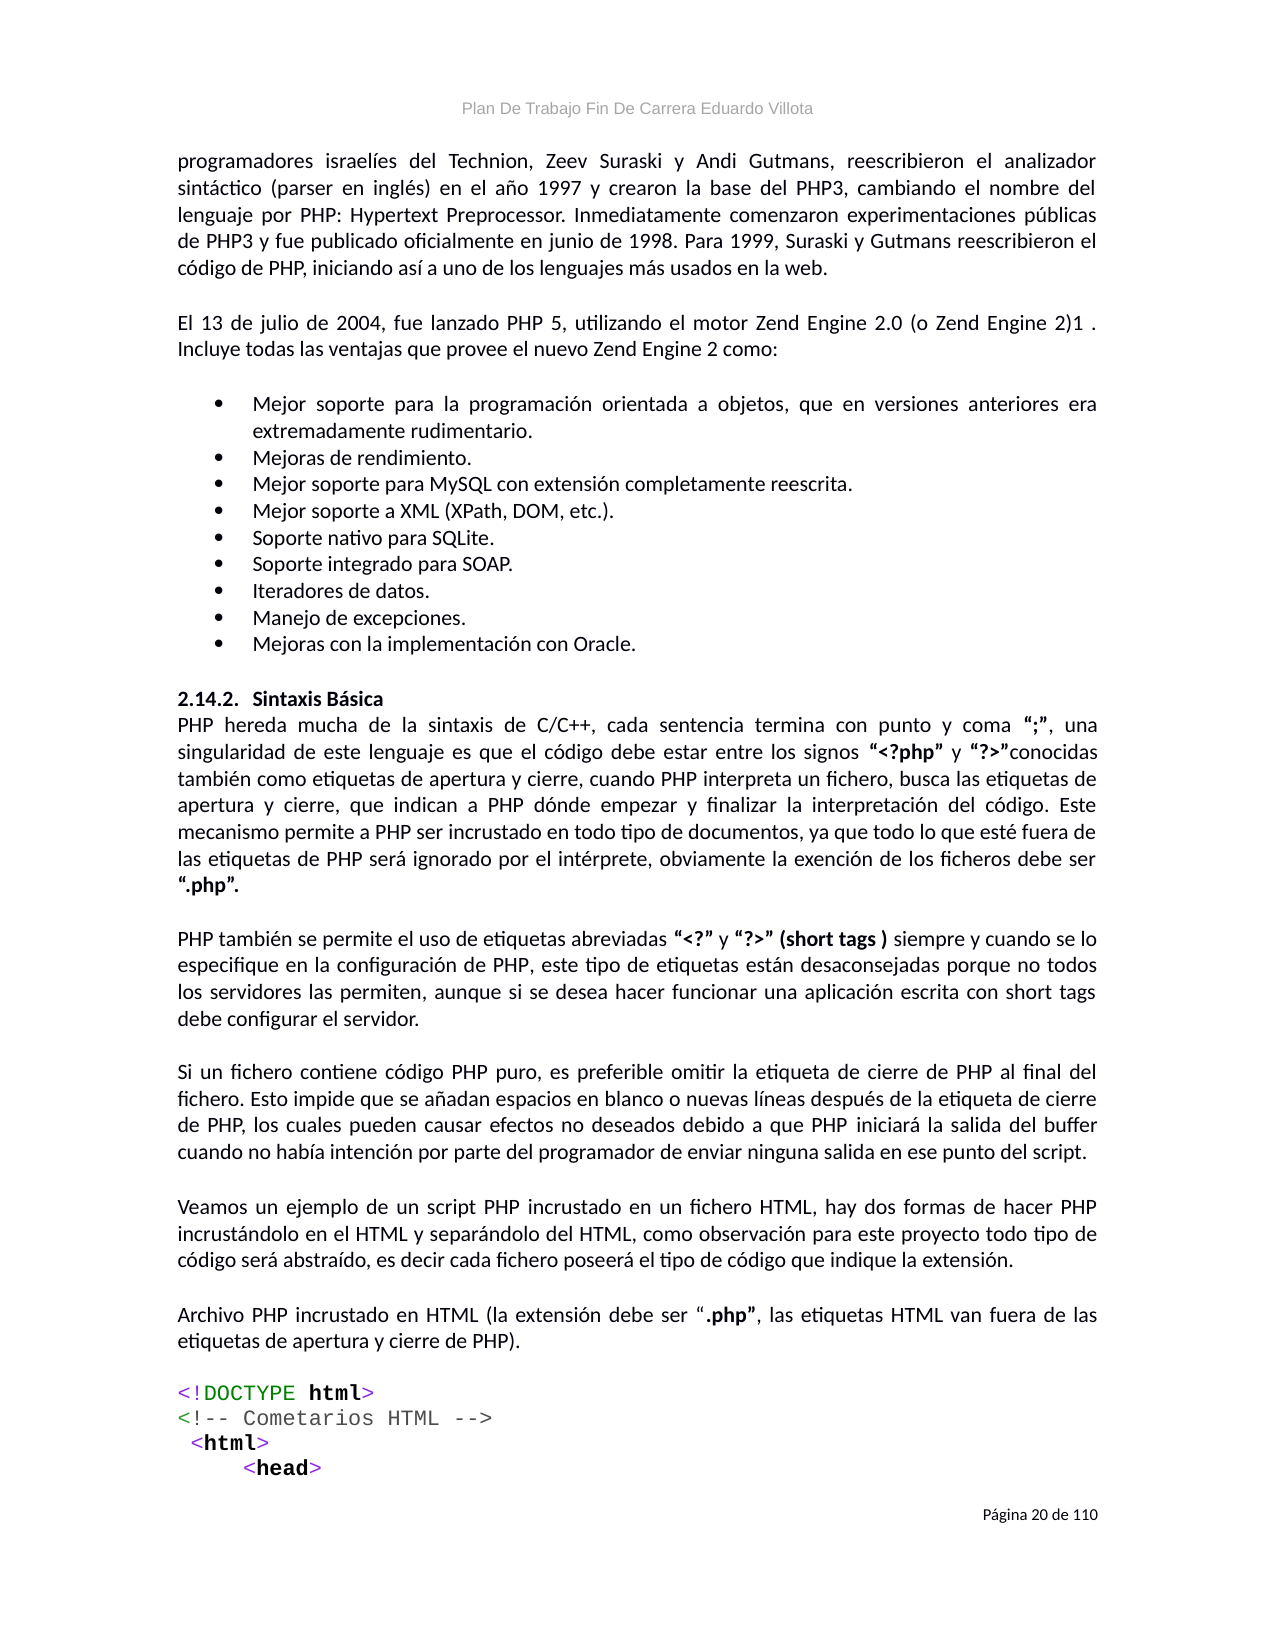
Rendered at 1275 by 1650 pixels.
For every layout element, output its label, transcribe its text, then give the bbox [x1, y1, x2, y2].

text El 13 de julio de 2004, fue lanzado PHP 5, utilizando el motor Zend Engine 2.0 (o Zend Engine 2)1 . Incluye todas las ventajas que provee el nuevo Zend Engine 2 como: [177, 309, 1098, 362]
list Mejoras de rendimiento. [215, 444, 1098, 470]
text <!DOCTYPE html> [177, 1382, 1098, 1407]
text programadores israelíes del Technion, Zeev Suraski y Andi Gutmans, reescribieron el analizador sintáctico (parser en inglés) en el año 1997 y crearon la base del PHP3, cambiando el nombre del lenguaje por PHP: Hypertext Preprocessor. Inmediatamente comenzaron experimentaciones públicas de PHP3 y fue publicado oficialmente en junio de 1998. Para 1999, Suraski y Gutmans reescribieron el código de PHP, iniciando así a uno de los lenguajes más usados en la web. [177, 148, 1098, 281]
text Si un fichero contiene código PHP puro, es preferible omitir la etiqueta de cierre de PHP al final del fichero. Esto impide que se añadan espacios en blanco o nuevas líneas después de la etiqueta de cierre de PHP, los cuales pueden causar efectos no deseados debido a que PHP iniciará la salida del buffer cuando no había intención por parte del programador de enviar ninguna salida en ese punto del script. [177, 1058, 1098, 1165]
text PHP también se permite el uso de etiquetas abreviadas “<?” y “?>” (short tags ) siempre y cuando se lo especifique en la configuración de PHP, este tipo de etiquetas están desaconsejadas porque no todos los servidores las permiten, aunque si se desea hacer funcionar una aplicación escrita con short tags debe configurar el servidor. [177, 925, 1098, 1032]
text PHP hereda mucha de la sintaxis de C/C++, cada sentencia termina con punto y coma “;”, una singularidad de este lenguaje es que el código debe estar entre los signos “<?php” y “?>”conocidas también como etiquetas de apertura y cierre, cuando PHP interpreta un fichero, busca las etiquetas de apertura y cierre, que indican a PHP dónde empezar y finalizar la interpretación del código. Este mecanismo permite a PHP ser incrustado en todo tipo de documentos, ya que todo lo que esté fuera de las etiquetas de PHP será ignorado por el intérprete, obviamente la exención de los ficheros debe ser “.php”. [177, 712, 1098, 898]
list Soporte integrado para SOAP. [215, 550, 1098, 577]
text <head> [177, 1457, 1098, 1482]
list Soporte nativo para SQLite. [215, 524, 1098, 550]
list Mejor soporte para la programación orientada a objetos, que en versiones anteriores era extremadamente rudimentario. [215, 390, 1098, 444]
text Archivo PHP incrustado en HTML (la extensión debe ser “.php”, las etiquetas HTML van fuera de las etiquetas de apertura y cierre de PHP). [177, 1301, 1098, 1354]
text 2.14.2. Sintaxis Básica [177, 685, 1098, 712]
text <!-- Cometarios HTML --> [177, 1407, 1098, 1432]
list Mejoras con la implementación con Oracle. [215, 630, 1098, 657]
text <html> [177, 1432, 1098, 1457]
list Manejo de excepciones. [215, 604, 1098, 630]
list Iteradores de datos. [215, 577, 1098, 604]
list Mejor soporte a XML (XPath, DOM, etc.). [215, 497, 1098, 524]
text Veamos un ejemplo de un script PHP incrustado en un fichero HTML, hay dos formas de hacer PHP incrustándolo en el HTML y separándolo del HTML, como observación para este proyecto todo tipo de código será abstraído, es decir cada fichero poseerá el tipo de código que indique la extensión. [177, 1193, 1098, 1273]
list Mejor soporte para MySQL con extensión completamente reescrita. [215, 470, 1098, 497]
